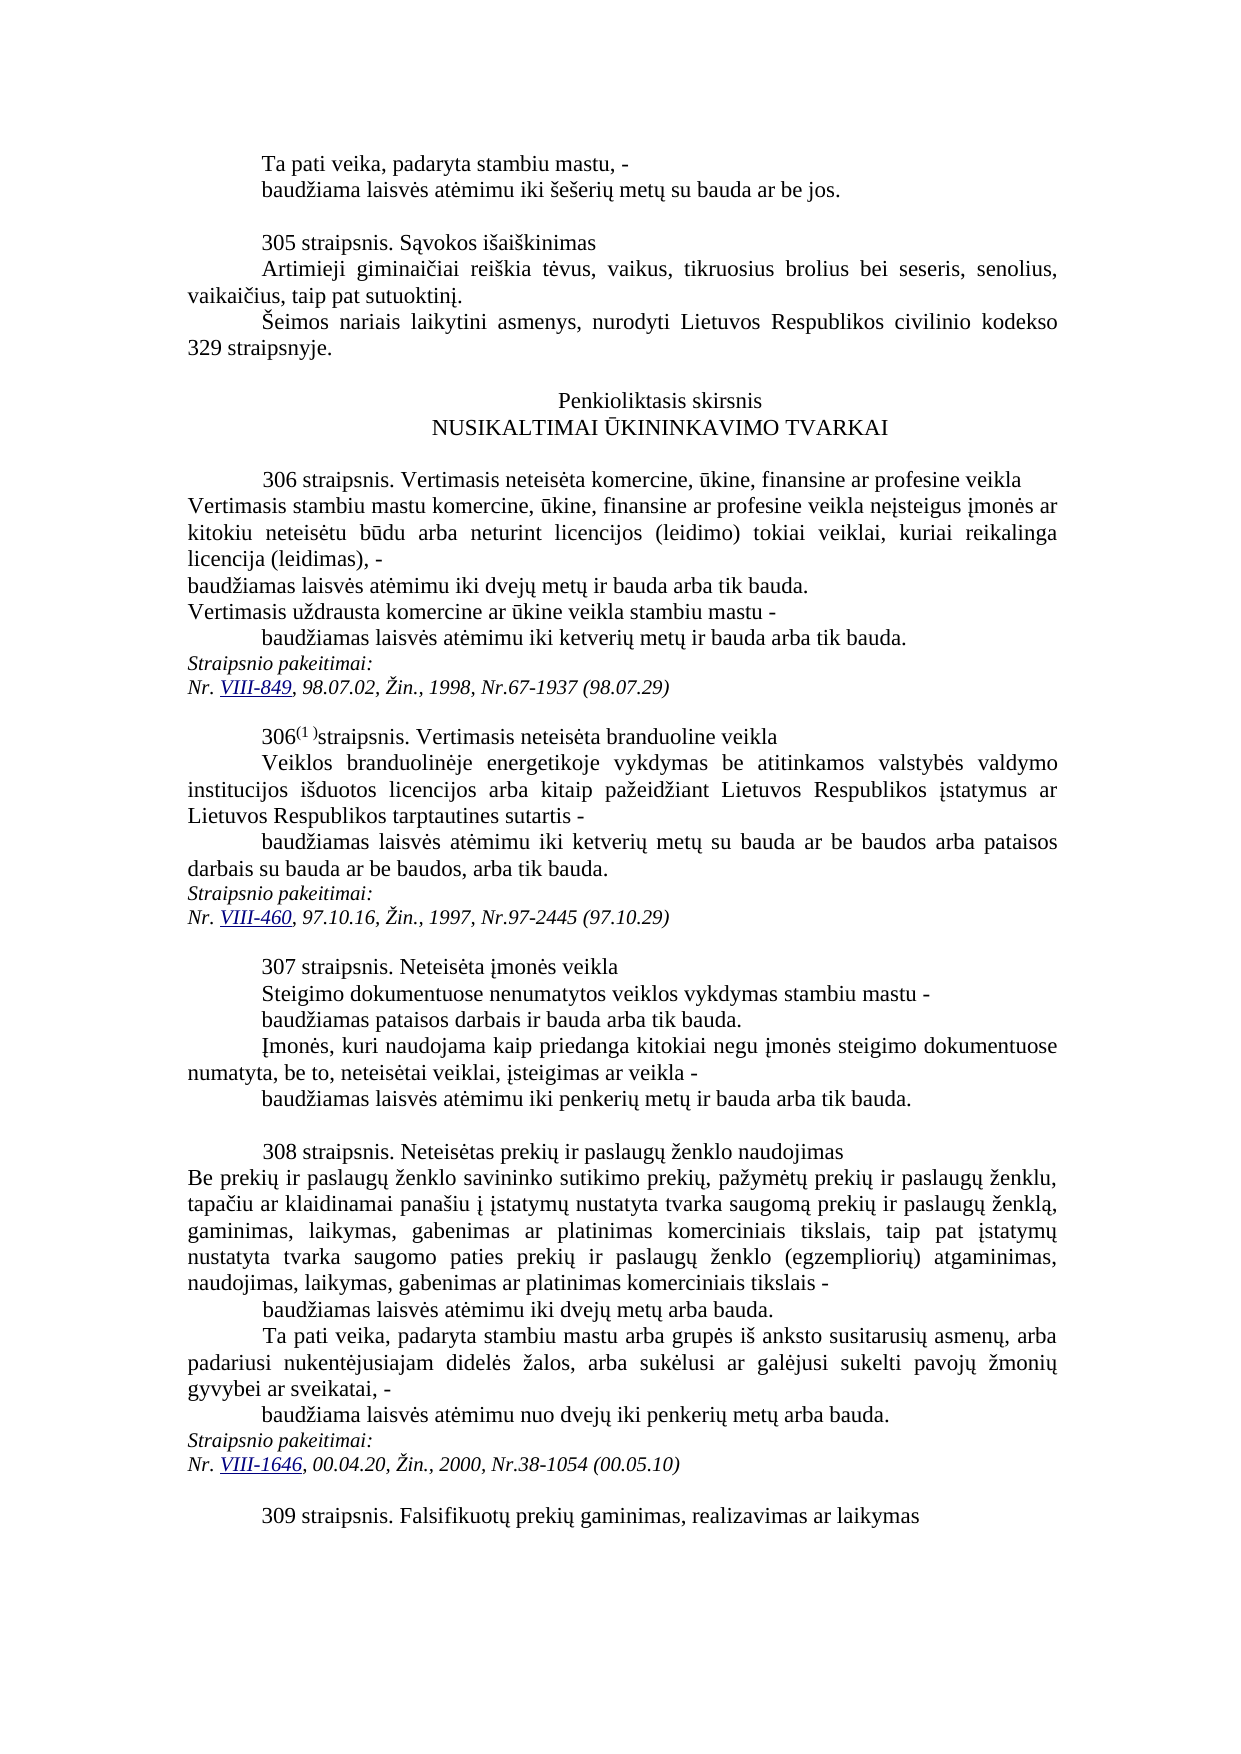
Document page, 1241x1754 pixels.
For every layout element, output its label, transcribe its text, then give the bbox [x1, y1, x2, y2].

text Nr. VIII-460, 97.10.16, Žin., 1997, Nr.97-2445 (97.10.29) [187, 905, 1059, 929]
text baudžiamas laisvės atėmimu iki penkerių metų ir bauda arba tik bauda. [187, 1085, 1059, 1111]
text baudžiamas laisvės atėmimu iki ketverių metų su bauda ar be baudos arba pataisos darbais su bauda ar be baudos, arba tik bauda. [187, 828, 1059, 881]
text Vertimasis uždrausta komercine ar ūkine veikla stambiu mastu - [187, 598, 1059, 624]
text baudžiamas laisvės atėmimu iki dvejų metų arba bauda. [187, 1296, 1059, 1322]
text 306 straipsnis. Vertimasis neteisėta komercine, ūkine, finansine ar profesine veikla [262, 466, 1059, 493]
text Penkioliktasis skirsnis [187, 387, 1059, 413]
text Steigimo dokumentuose nenumatytos veiklos vykdymas stambiu mastu - [187, 979, 1059, 1006]
text baudžiama laisvės atėmimu iki šešerių metų su bauda ar be jos. [187, 176, 1059, 203]
text Nr. VIII-1646, 00.04.20, Žin., 2000, Nr.38-1054 (00.05.10) [187, 1452, 1059, 1476]
text Ta pati veika, padaryta stambiu mastu arba grupės iš anksto susitarusių asmenų, arba padariusi nukentėjusiajam didelės žalos, arba sukėlusi ar galėjusi sukelti pavojų žmonių gyvybei ar sveikatai, - [187, 1322, 1059, 1401]
text baudžiama laisvės atėmimu nuo dvejų iki penkerių metų arba bauda. [187, 1401, 1059, 1428]
text Įmonės, kuri naudojama kaip priedanga kitokiai negu įmonės steigimo dokumentuose numatyta, be to, neteisėtai veiklai, įsteigimas ar veikla - [187, 1032, 1059, 1085]
text 309 straipsnis. Falsifikuotų prekių gaminimas, realizavimas ar laikymas [261, 1502, 1059, 1528]
text baudžiamas pataisos darbais ir bauda arba tik bauda. [187, 1006, 1059, 1032]
text Veiklos branduolinėje energetikoje vykdymas be atitinkamos valstybės valdymo institucijos išduotos licencijos arba kitaip pažeidžiant Lietuvos Respublikos įstatymus ar Lietuvos Respublikos tarptautines sutartis - [187, 749, 1059, 828]
text Artimieji giminaičiai reiškia tėvus, vaikus, tikruosius brolius bei seseris, senolius, vaikaičius, taip pat sutuoktinį. [187, 255, 1059, 308]
text 305 straipsnis. Sąvokos išaiškinimas [206, 229, 1059, 255]
text baudžiamas laisvės atėmimu iki dvejų metų ir bauda arba tik bauda. [187, 572, 1059, 598]
text Straipsnio pakeitimai: [187, 1428, 1059, 1452]
text Be prekių ir paslaugų ženklo savininko sutikimo prekių, pažymėtų prekių ir paslaugų ženklu, tapačiu ar klaidinamai panašiu į įstatymų nustatyta tvarka saugomą prekių ir paslaugų ženklą, gaminimas, laikymas, gabenimas ar platinimas komerciniais tikslais, taip pat įstatymų nustatyta tvarka saugomo paties prekių ir paslaugų ženklo (egzempliorių) atgaminimas, naudojimas, laikymas, gabenimas ar platinimas komerciniais tikslais - [187, 1164, 1059, 1296]
text Nr. VIII-849, 98.07.02, Žin., 1998, Nr.67-1937 (98.07.29) [187, 675, 1059, 699]
text NUSIKALTIMAI ŪKININKAVIMO TVARKAI [187, 413, 1059, 440]
text Šeimos nariais laikytini asmenys, nurodyti Lietuvos Respublikos civilinio kodekso 329 straipsnyje. [187, 308, 1059, 361]
text baudžiamas laisvės atėmimu iki ketverių metų ir bauda arba tik bauda. [207, 624, 1059, 651]
text Vertimasis stambiu mastu komercine, ūkine, finansine ar profesine veikla neįsteigus įmonės ar kitokiu neteisėtu būdu arba neturint licencijos (leidimo) tokiai veiklai, kuriai reikalinga licencija (leidimas), - [187, 493, 1059, 572]
text 306(1 )straipsnis. Vertimasis neteisėta branduoline veikla [187, 723, 1059, 749]
text Straipsnio pakeitimai: [187, 881, 1059, 905]
text Straipsnio pakeitimai: [187, 651, 1059, 675]
text Ta pati veika, padaryta stambiu mastu, - [187, 150, 1059, 176]
text 308 straipsnis. Neteisėtas prekių ir paslaugų ženklo naudojimas [187, 1138, 1059, 1164]
text 307 straipsnis. Neteisėta įmonės veikla [207, 953, 1059, 979]
